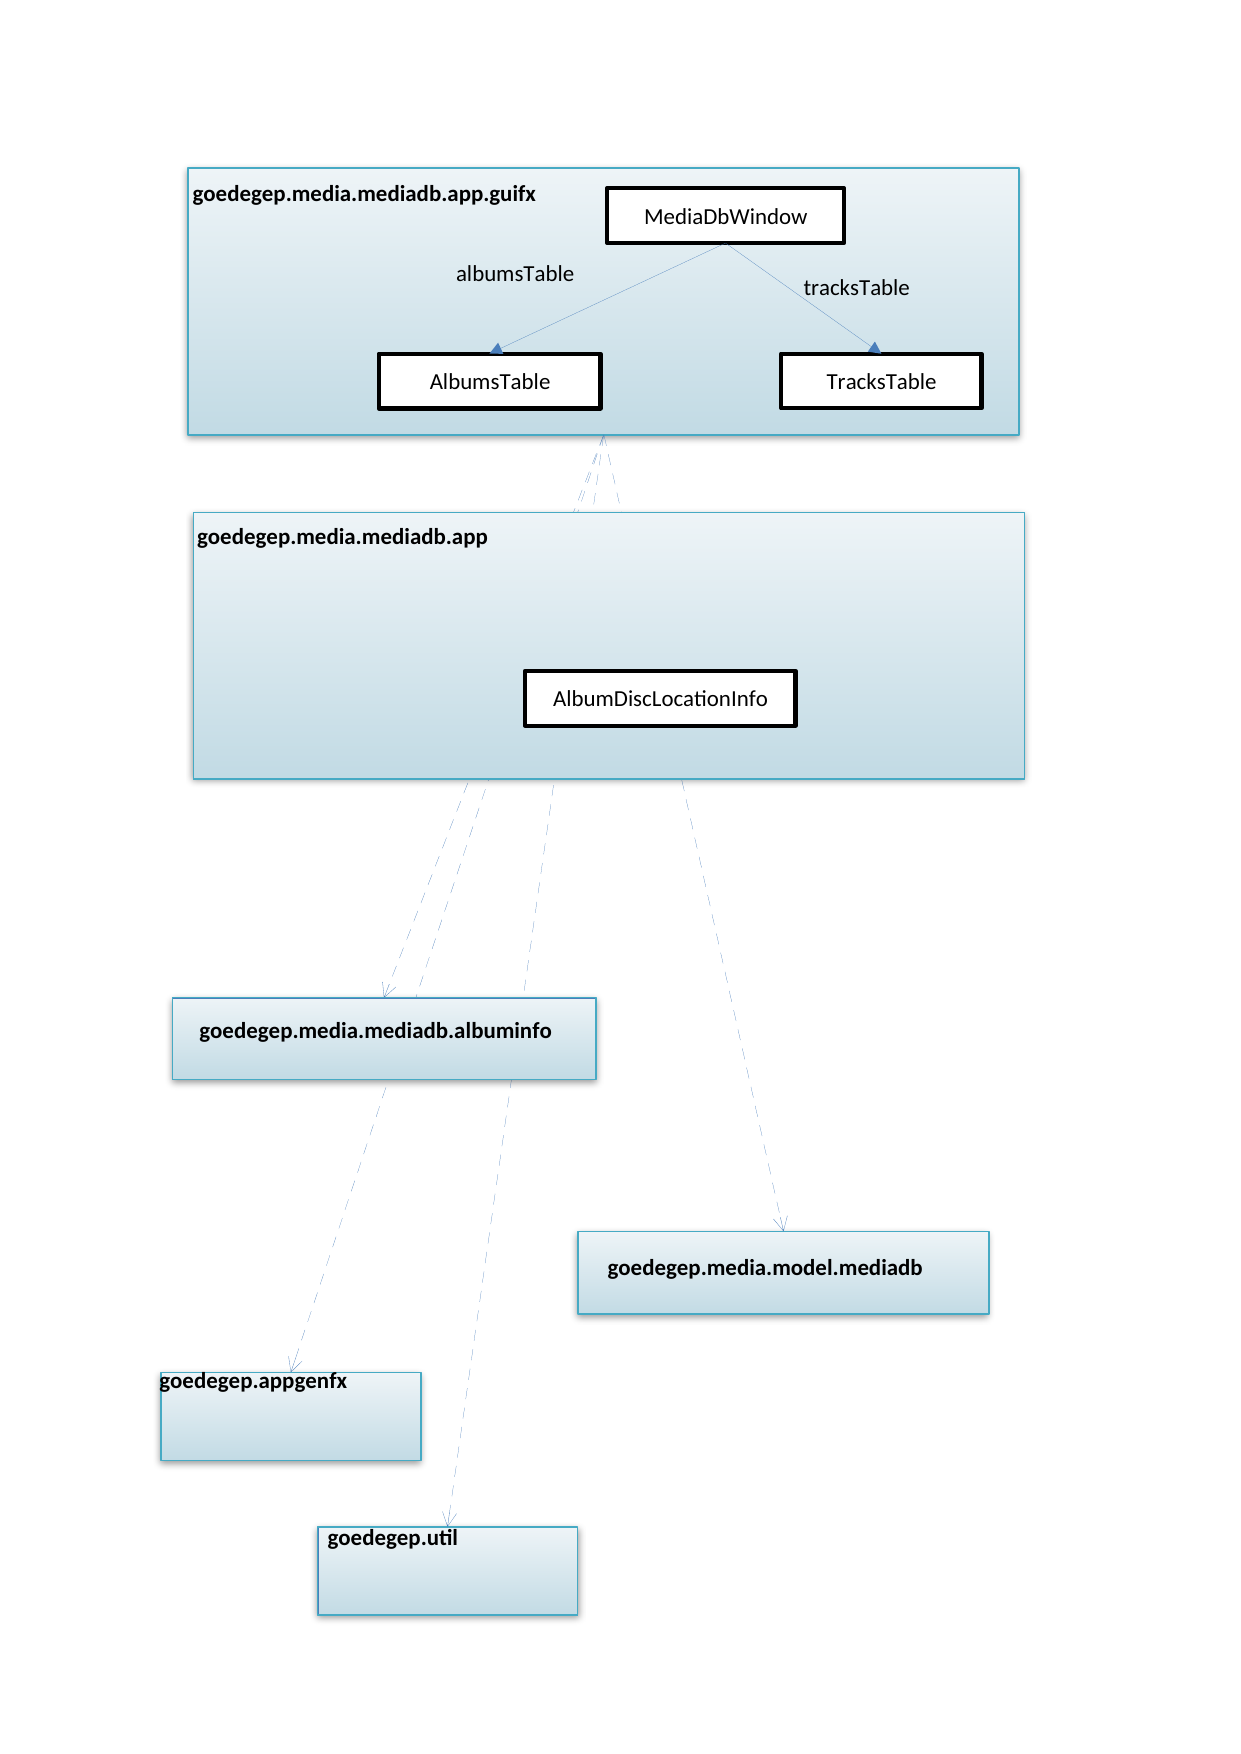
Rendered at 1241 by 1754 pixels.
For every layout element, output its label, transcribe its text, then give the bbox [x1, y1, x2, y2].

text goedegep.media.mediadb.albuminfo [199, 1016, 583, 1044]
text goedegep.media.model.mediadb [607, 1253, 954, 1281]
text MediaDbWindow [607, 202, 844, 230]
text goedegep.media.mediadb.app [197, 522, 519, 550]
text TracksTable [781, 367, 982, 395]
text goedegep.appgenfx [159, 1367, 378, 1394]
text goedegep.util [327, 1523, 489, 1551]
text goedegep.media.mediadb.app.guifx [192, 179, 567, 207]
text AlbumDiscLocationInfo [525, 684, 796, 712]
text AlbumsTable [379, 367, 601, 395]
text albumsTable [456, 259, 605, 287]
text tracksTable [803, 273, 941, 301]
